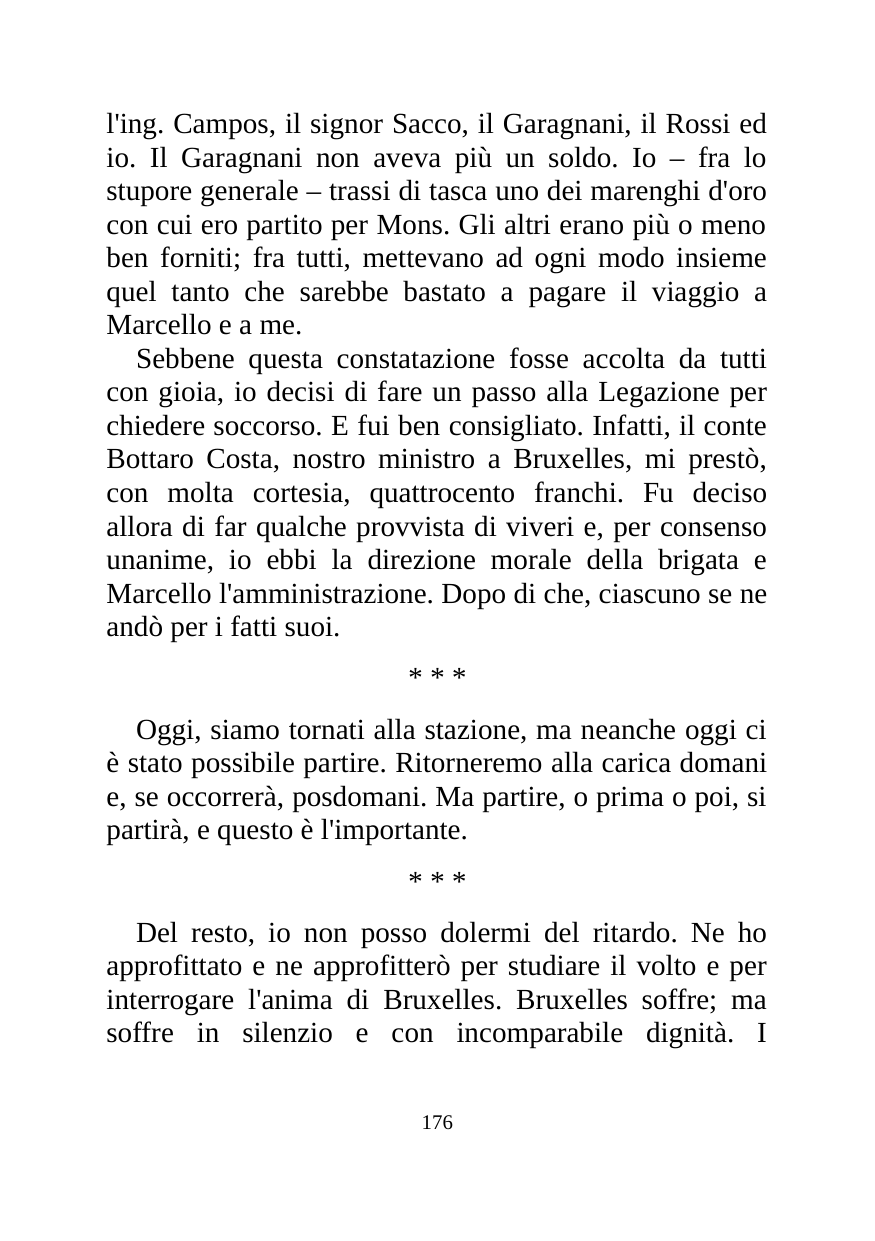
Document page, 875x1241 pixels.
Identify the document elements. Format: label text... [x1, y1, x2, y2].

text * * * [106, 864, 768, 897]
text Sebbene questa constatazione fosse accolta da tutti con gioia, io decisi di fare un passo alla Legazione per chiedere soccorso. E fui ben consigliato. Infatti, il conte Bottaro Costa, nostro ministro a Bruxelles, mi prestò, con molta cortesia, quattrocento franchi. Fu deciso allora di far qualche provvista di viveri e, per consenso unanime, io ebbi la direzione morale della brigata e Marcello l'amministrazione. Dopo di che, ciascuno se ne andò per i fatti suoi. [106, 341, 768, 643]
text Del resto, io non posso dolermi del ritardo. Ne ho approfittato e ne approfitterò per studiare il volto e per interrogare l'anima di Bruxelles. Bruxelles soffre; ma soffre in silenzio e con incomparabile dignità. I [106, 915, 768, 1049]
text Oggi, siamo tornati alla stazione, ma neanche oggi ci è stato possibile partire. Ritorneremo alla carica domani e, se occorrerà, posdomani. Ma partire, o prima o poi, si partirà, e questo è l'importante. [106, 712, 768, 846]
text * * * [106, 661, 768, 694]
text l'ing. Campos, il signor Sacco, il Garagnani, il Rossi ed io. Il Garagnani non aveva più un soldo. Io – fra lo stupore generale – trassi di tasca uno dei marenghi d'oro con cui ero partito per Mons. Gli altri erano più o meno ben forniti; fra tutti, mettevano ad ogni modo insieme quel tanto che sarebbe bastato a pagare il viaggio a Marcello e a me. [106, 106, 768, 341]
